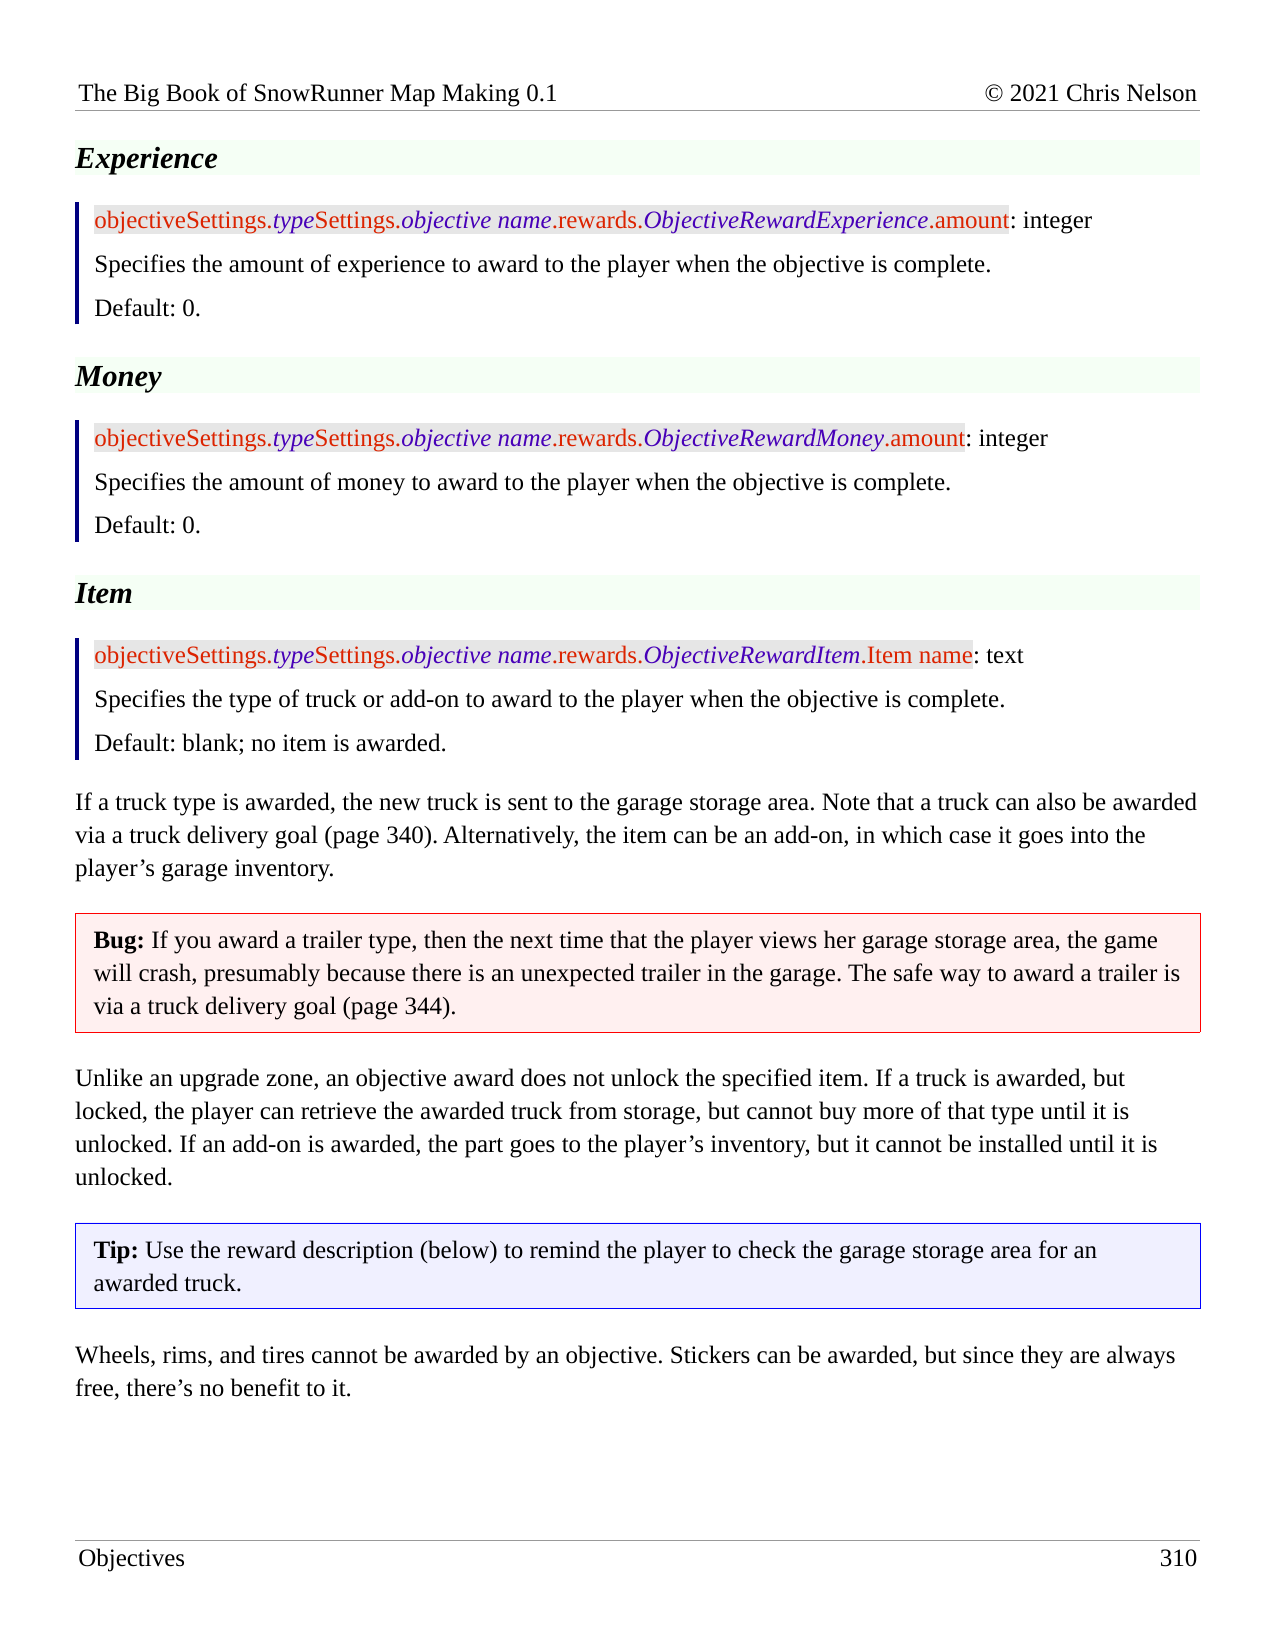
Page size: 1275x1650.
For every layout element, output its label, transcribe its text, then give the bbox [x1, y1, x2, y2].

text Unlike an upgrade zone, an objective award does not unlock the specified item. If a truck is awarded, but locked, the player can retrieve the awarded truck from storage, but cannot buy more of that type until it is unlocked. If an add-on is awarded, the part goes to the player’s inventory, but it cannot be installed until it is unlocked. [75, 1063, 1200, 1191]
text objectiveSettings.typeSettings.objective name.rewards.ObjectiveRewardExperience.amount: integer [79, 202, 1200, 234]
text If a truck type is awarded, the new truck is sent to the garage storage area. Note that a truck can also be awarded via a truck delivery goal (page 340). Alternatively, the item can be an add-on, in which case it goes into the player’s garage inventory. [75, 787, 1200, 881]
text objectiveSettings.typeSettings.objective name.rewards.ObjectiveRewardMoney.amount: integer [79, 420, 1200, 452]
text Default: blank; no item is awarded. [79, 725, 1200, 760]
text Wheels, rims, and tires cannot be awarded by an objective. Stickers can be awarded, but since they are always free, there’s no benefit to it. [75, 1340, 1200, 1402]
text Specifies the type of truck or add-on to award to the player when the objective is complete. [79, 681, 1200, 713]
text Default: 0. [79, 290, 1200, 324]
text Default: 0. [79, 507, 1200, 542]
text objectiveSettings.typeSettings.objective name.rewards.ObjectiveRewardItem.Item name: text [75, 637, 1200, 669]
subtitle Experience [75, 140, 1200, 175]
list If you award a trailer type, then the next time that the player views her garage storage area, the game will crash, presumably because there is an unexpected trailer in the garage. The safe way to award a trailer is via a truck delivery goal (page 344). [76, 914, 1200, 1032]
text Specifies the amount of money to award to the player when the objective is complete. [79, 463, 1200, 495]
list Use the reward description (below) to remind the player to check the garage storage area for an awarded truck. [76, 1224, 1200, 1308]
subtitle Item [75, 575, 1200, 610]
subtitle Money [75, 357, 1200, 393]
text Specifies the amount of experience to award to the player when the objective is complete. [79, 246, 1200, 278]
